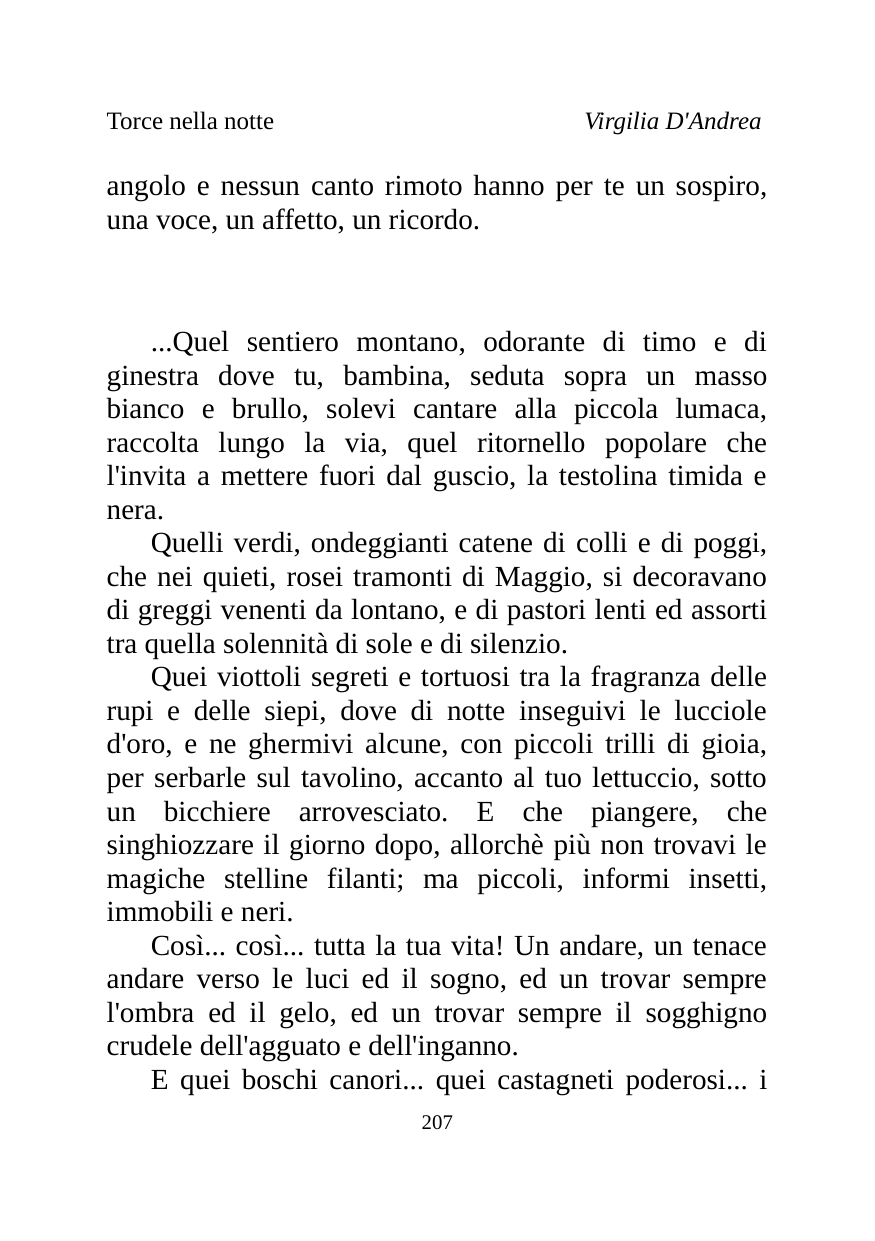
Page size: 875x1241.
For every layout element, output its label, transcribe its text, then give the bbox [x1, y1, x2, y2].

text Così... così... tutta la tua vita! Un andare, un tenace andare verso le luci ed il sogno, ed un trovar sempre l'ombra ed il gelo, ed un trovar sempre il sogghigno crudele dell'agguato e dell'inganno. [106, 928, 768, 1062]
text Quei viottoli segreti e tortuosi tra la fragranza delle rupi e delle siepi, dove di notte inseguivi le lucciole d'oro, e ne ghermivi alcune, con piccoli trilli di gioia, per serbarle sul tavolino, accanto al tuo lettuccio, sotto un bicchiere arrovesciato. E che piangere, che singhiozzare il giorno dopo, allorchè più non trovavi le magiche stelline filanti; ma piccoli, informi insetti, immobili e neri. [106, 659, 768, 928]
text angolo e nessun canto rimoto hanno per te un sospiro, una voce, un affetto, un ricordo. [106, 168, 768, 236]
text E quei boschi canori... quei castagneti poderosi... i [106, 1062, 768, 1096]
text Quelli verdi, ondeggianti catene di colli e di poggi, che nei quieti, rosei tramonti di Maggio, si decoravano di greggi venenti da lontano, e di pastori lenti ed assorti tra quella solennità di sole e di silenzio. [106, 525, 768, 659]
text ...Quel sentiero montano, odorante di timo e di ginestra dove tu, bambina, seduta sopra un masso bianco e brullo, solevi cantare alla piccola lumaca, raccolta lungo la via, quel ritornello popolare che l'invita a mettere fuori dal guscio, la testolina timida e nera. [106, 324, 768, 525]
